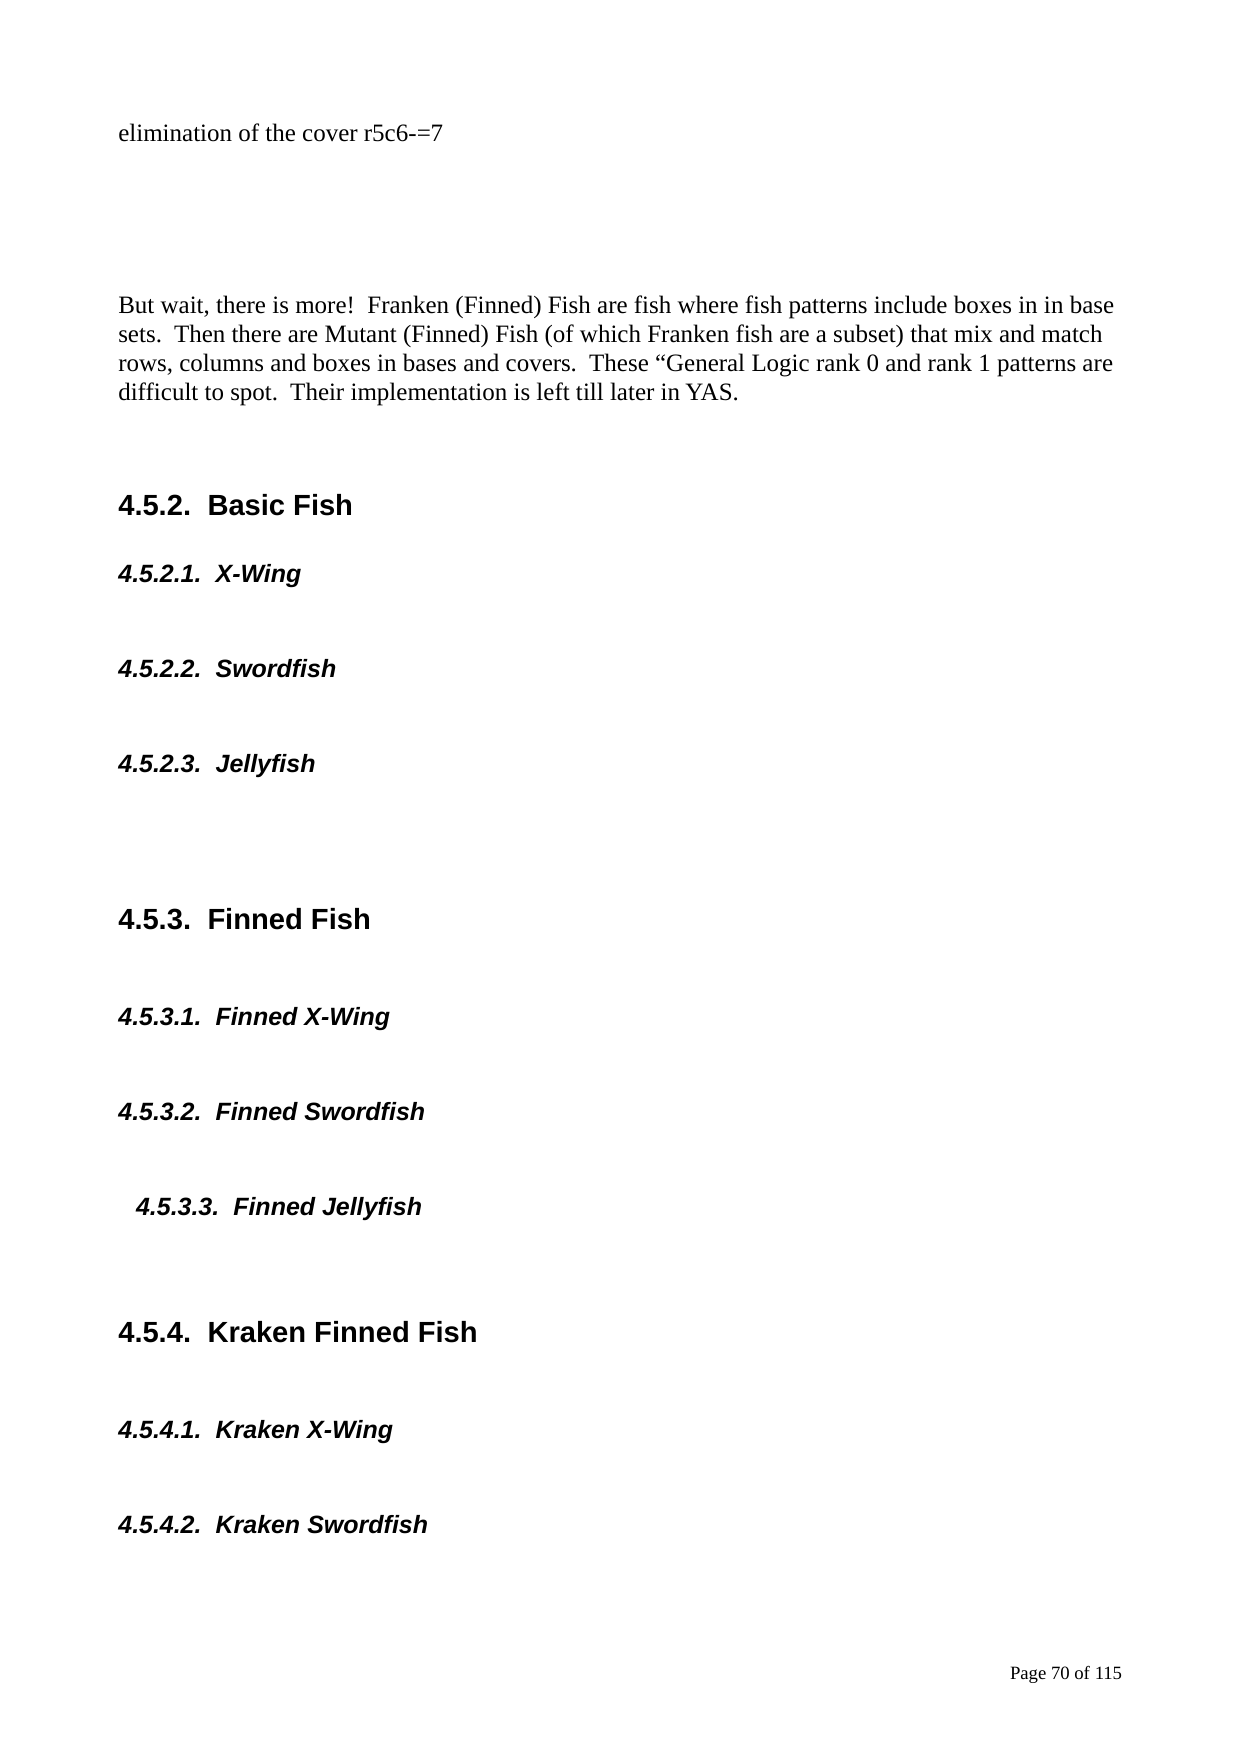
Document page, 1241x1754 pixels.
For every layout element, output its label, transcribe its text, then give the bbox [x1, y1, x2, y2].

subtitle Jellyfish [118, 749, 1122, 778]
text elimination of the cover r5c6-=7 [118, 118, 1122, 147]
subtitle Swordfish [118, 654, 1122, 683]
subtitle Basic Fish [118, 488, 1122, 522]
subtitle Kraken Finned Fish [118, 1315, 1122, 1349]
subtitle Finned Swordfish [118, 1096, 1122, 1125]
subtitle Finned Jellyfish [136, 1191, 1122, 1220]
subtitle Kraken X-Wing [118, 1415, 1122, 1444]
subtitle Kraken Swordfish [118, 1510, 1122, 1539]
text But wait, there is more! Franken (Finned) Fish are fish where fish patterns include boxes in in base sets. Then there are Mutant (Finned) Fish (of which Franken fish are a subset) that mix and match rows, columns and boxes in bases and covers. These “General Logic rank 0 and rank 1 patterns are difficult to spot. Their implementation is left till later in YAS. [118, 291, 1122, 406]
subtitle X-Wing [118, 559, 1122, 588]
subtitle Finned X-Wing [118, 1001, 1122, 1030]
subtitle Finned Fish [118, 902, 1122, 935]
